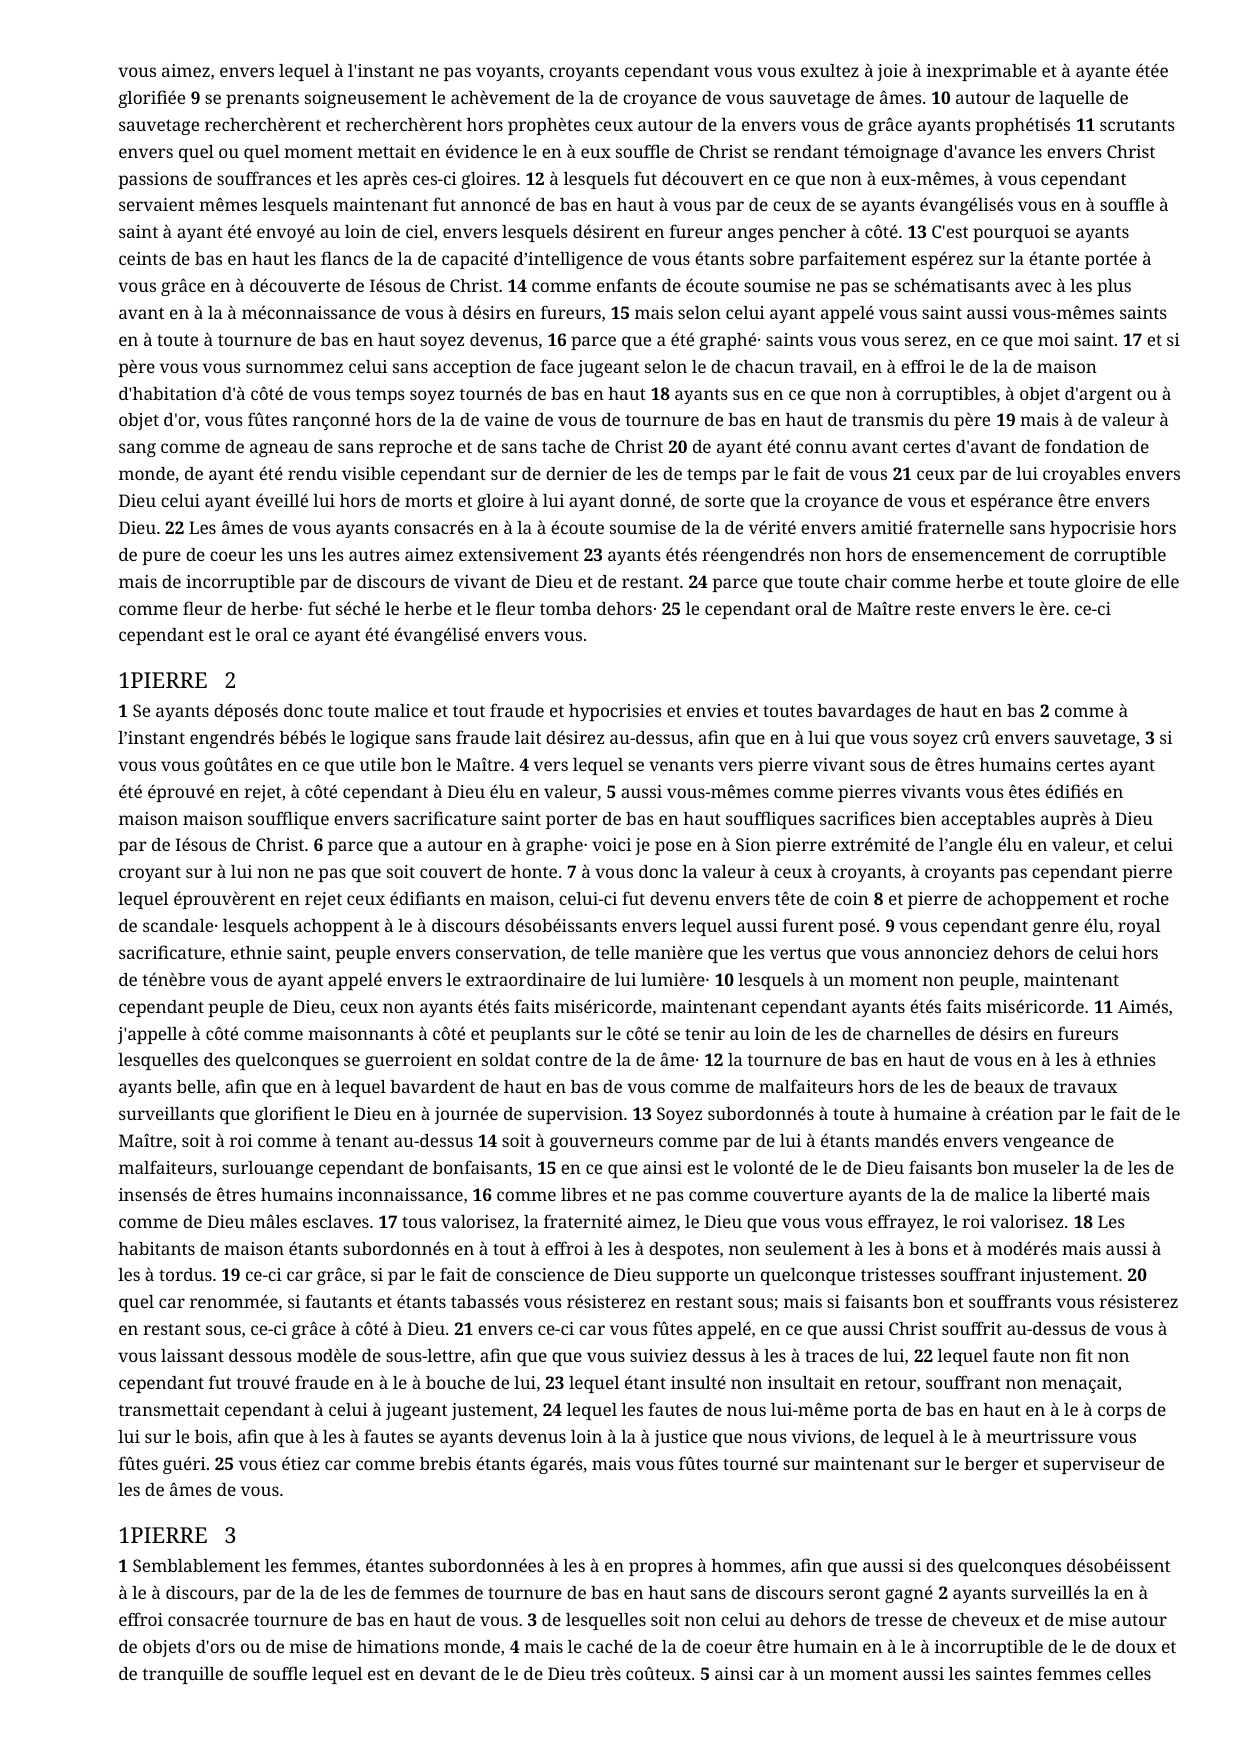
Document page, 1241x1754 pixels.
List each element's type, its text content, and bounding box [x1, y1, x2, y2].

text vous aimez, envers lequel à l'instant ne pas voyants, croyants cependant vous vous exultez à joie à inexprimable et à ayante étée glorifiée 9 se prenants soigneusement le achèvement de la de croyance de vous sauvetage de âmes. 10 autour de laquelle de sauvetage recherchèrent et recherchèrent hors prophètes ceux autour de la envers vous de grâce ayants prophétisés 11 scrutants envers quel ou quel moment mettait en évidence le en à eux souffle de Christ se rendant témoignage d'avance les envers Christ passions de souffrances et les après ces-ci gloires. 12 à lesquels fut découvert en ce que non à eux-mêmes, à vous cependant servaient mêmes lesquels maintenant fut annoncé de bas en haut à vous par de ceux de se ayants évangélisés vous en à souffle à saint à ayant été envoyé au loin de ciel, envers lesquels désirent en fureur anges pencher à côté. 13 C'est pourquoi se ayants ceints de bas en haut les flancs de la de capacité d’intelligence de vous étants sobre parfaitement espérez sur la étante portée à vous grâce en à découverte de Iésous de Christ. 14 comme enfants de écoute soumise ne pas se schématisants avec à les plus avant en à la à méconnaissance de vous à désirs en fureurs, 15 mais selon celui ayant appelé vous saint aussi vous-mêmes saints en à toute à tournure de bas en haut soyez devenus, 16 parce que a été graphé· saints vous vous serez, en ce que moi saint. 17 et si père vous vous surnommez celui sans acception de face jugeant selon le de chacun travail, en à effroi le de la de maison d'habitation d'à côté de vous temps soyez tournés de bas en haut 18 ayants sus en ce que non à corruptibles, à objet d'argent ou à objet d'or, vous fûtes rançonné hors de la de vaine de vous de tournure de bas en haut de transmis du père 19 mais à de valeur à sang comme de agneau de sans reproche et de sans tache de Christ 20 de ayant été connu avant certes d'avant de fondation de monde, de ayant été rendu visible cependant sur de dernier de les de temps par le fait de vous 21 ceux par de lui croyables envers Dieu celui ayant éveillé lui hors de morts et gloire à lui ayant donné, de sorte que la croyance de vous et espérance être envers Dieu. 22 Les âmes de vous ayants consacrés en à la à écoute soumise de la de vérité envers amitié fraternelle sans hypocrisie hors de pure de coeur les uns les autres aimez extensivement 23 ayants étés réengendrés non hors de ensemencement de corruptible mais de incorruptible par de discours de vivant de Dieu et de restant. 24 parce que toute chair comme herbe et toute gloire de elle comme fleur de herbe· fut séché le herbe et le fleur tomba dehors· 25 le cependant oral de Maître reste envers le ère. ce-ci cependant est le oral ce ayant été évangélisé envers vous. [118, 59, 1181, 647]
text 1 Semblablement les femmes, étantes subordonnées à les à en propres à hommes, afin que aussi si des quelconques désobéissent à le à discours, par de la de les de femmes de tournure de bas en haut sans de discours seront gagné 2 ayants surveillés la en à effroi consacrée tournure de bas en haut de vous. 3 de lesquelles soit non celui au dehors de tresse de cheveux et de mise autour de objets d'ors ou de mise de himations monde, 4 mais le caché de la de coeur être humain en à le à incorruptible de le de doux et de tranquille de souffle lequel est en devant de le de Dieu très coûteux. 5 ainsi car à un moment aussi les saintes femmes celles [118, 1554, 1181, 1685]
text 1 Se ayants déposés donc toute malice et tout fraude et hypocrisies et envies et toutes bavardages de haut en bas 2 comme à l’instant engendrés bébés le logique sans fraude lait désirez au-dessus, afin que en à lui que vous soyez crû envers sauvetage, 3 si vous vous goûtâtes en ce que utile bon le Maître. 4 vers lequel se venants vers pierre vivant sous de êtres humains certes ayant été éprouvé en rejet, à côté cependant à Dieu élu en valeur, 5 aussi vous-mêmes comme pierres vivants vous êtes édifiés en maison maison soufflique envers sacrificature saint porter de bas en haut souffliques sacrifices bien acceptables auprès à Dieu par de Iésous de Christ. 6 parce que a autour en à graphe· voici je pose en à Sion pierre extrémité de l’angle élu en valeur, et celui croyant sur à lui non ne pas que soit couvert de honte. 7 à vous donc la valeur à ceux à croyants, à croyants pas cependant pierre lequel éprouvèrent en rejet ceux édifiants en maison, celui-ci fut devenu envers tête de coin 8 et pierre de achoppement et roche de scandale· lesquels achoppent à le à discours désobéissants envers lequel aussi furent posé. 9 vous cependant genre élu, royal sacrificature, ethnie saint, peuple envers conservation, de telle manière que les vertus que vous annonciez dehors de celui hors de ténèbre vous de ayant appelé envers le extraordinaire de lui lumière· 10 lesquels à un moment non peuple, maintenant cependant peuple de Dieu, ceux non ayants étés faits miséricorde, maintenant cependant ayants étés faits miséricorde. 11 Aimés, j'appelle à côté comme maisonnants à côté et peuplants sur le côté se tenir au loin de les de charnelles de désirs en fureurs lesquelles des quelconques se guerroient en soldat contre de la de âme· 12 la tournure de bas en haut de vous en à les à ethnies ayants belle, afin que en à lequel bavardent de haut en bas de vous comme de malfaiteurs hors de les de beaux de travaux surveillants que glorifient le Dieu en à journée de supervision. 13 Soyez subordonnés à toute à humaine à création par le fait de le Maître, soit à roi comme à tenant au-dessus 14 soit à gouverneurs comme par de lui à étants mandés envers vengeance de malfaiteurs, surlouange cependant de bonfaisants, 15 en ce que ainsi est le volonté de le de Dieu faisants bon museler la de les de insensés de êtres humains inconnaissance, 16 comme libres et ne pas comme couverture ayants de la de malice la liberté mais comme de Dieu mâles esclaves. 17 tous valorisez, la fraternité aimez, le Dieu que vous vous effrayez, le roi valorisez. 18 Les habitants de maison étants subordonnés en à tout à effroi à les à despotes, non seulement à les à bons et à modérés mais aussi à les à tordus. 19 ce-ci car grâce, si par le fait de conscience de Dieu supporte un quelconque tristesses souffrant injustement. 20 quel car renommée, si fautants et étants tabassés vous résisterez en restant sous; mais si faisants bon et souffrants vous résisterez en restant sous, ce-ci grâce à côté à Dieu. 21 envers ce-ci car vous fûtes appelé, en ce que aussi Christ souffrit au-dessus de vous à vous laissant dessous modèle de sous-lettre, afin que que vous suiviez dessus à les à traces de lui, 22 lequel faute non fit non cependant fut trouvé fraude en à le à bouche de lui, 23 lequel étant insulté non insultait en retour, souffrant non menaçait, transmettait cependant à celui à jugeant justement, 24 lequel les fautes de nous lui-même porta de bas en haut en à le à corps de lui sur le bois, afin que à les à fautes se ayants devenus loin à la à justice que nous vivions, de lequel à le à meurtrissure vous fûtes guéri. 25 vous étiez car comme brebis étants égarés, mais vous fûtes tourné sur maintenant sur le berger et superviseur de les de âmes de vous. [118, 699, 1181, 1502]
text 1PIERRE 3 [118, 1520, 1181, 1550]
text 1PIERRE 2 [118, 665, 1181, 695]
